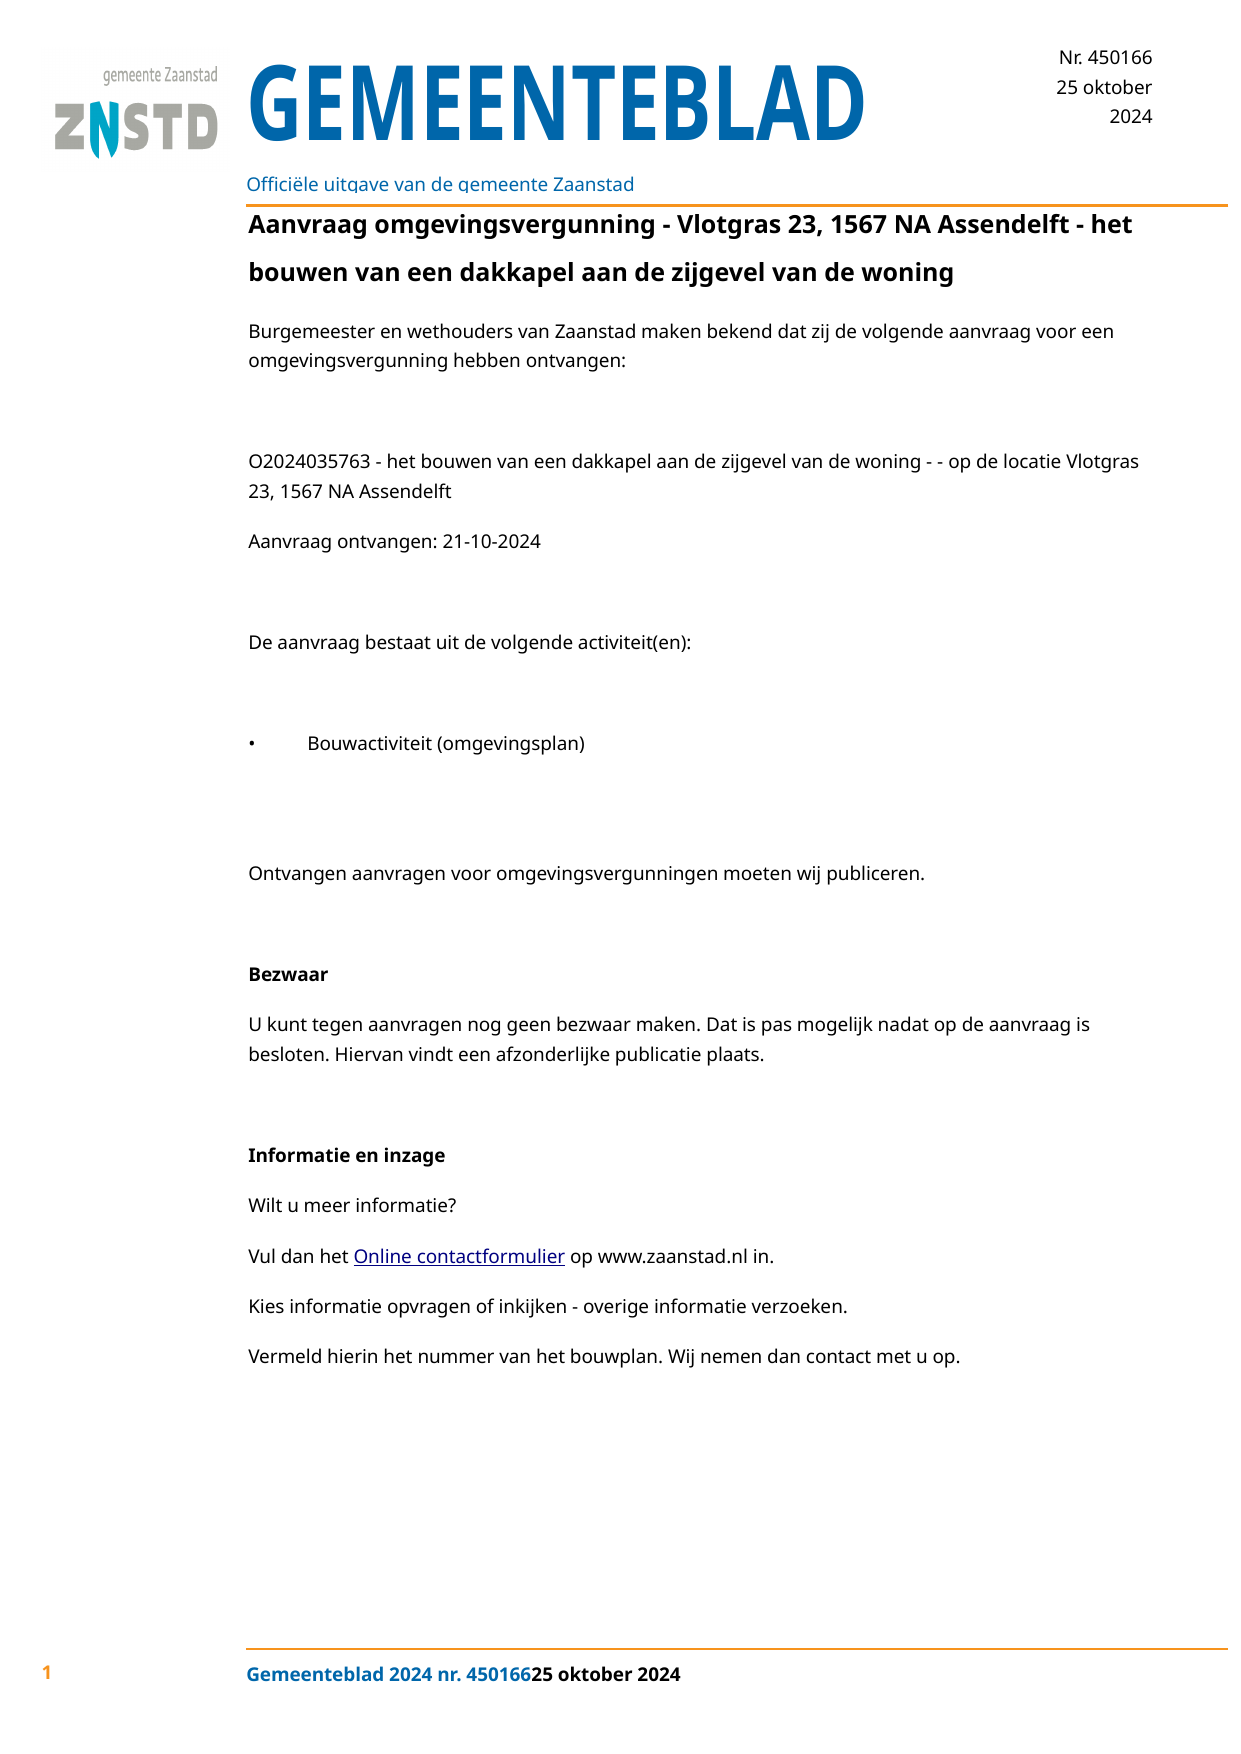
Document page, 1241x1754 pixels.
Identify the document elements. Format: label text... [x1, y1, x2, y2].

text Bezwaar [248, 961, 1152, 987]
text O2024035763 - het bouwen van een dakkapel aan de zijgevel van de woning - - op de locatie Vlotgras 23, 1567 NA Assendelft [248, 448, 1152, 504]
text Vermeld hierin het nummer van het bouwplan. Wij nemen dan contact met u op. [248, 1344, 1152, 1369]
text Vul dan het Online contactformulier op www.zaanstad.nl in. [248, 1243, 1152, 1269]
text Aanvraag omgevingsvergunning - Vlotgras 23, 1567 NA Assendelft - het bouwen van een dakkapel aan de zijgevel van de woning [248, 207, 1152, 288]
text Aanvraag ontvangen: 21-10-2024 [248, 528, 1152, 554]
text Ontvangen aanvragen voor omgevingsvergunningen moeten wij publiceren. [248, 860, 1152, 886]
text De aanvraag bestaat uit de volgende activiteit(en): [248, 629, 1152, 655]
text Informatie en inzage [248, 1142, 1152, 1168]
text U kunt tegen aanvragen nog geen bezwaar maken. Dat is pas mogelijk nadat op de aanvraag is besloten. Hiervan vindt een afzonderlijke publicatie plaats. [248, 1012, 1152, 1067]
text Kies informatie opvragen of inkijken - overige informatie verzoeken. [248, 1293, 1152, 1319]
text Burgemeester en wethouders van Zaanstad maken bekend dat zij de volgende aanvraag voor een omgevingsvergunning hebben ontvangen: [248, 318, 1152, 373]
list Bouwactiviteit (omgevingsplan) [248, 730, 1152, 756]
text Wilt u meer informatie? [248, 1192, 1152, 1218]
picture [41, 47, 231, 172]
